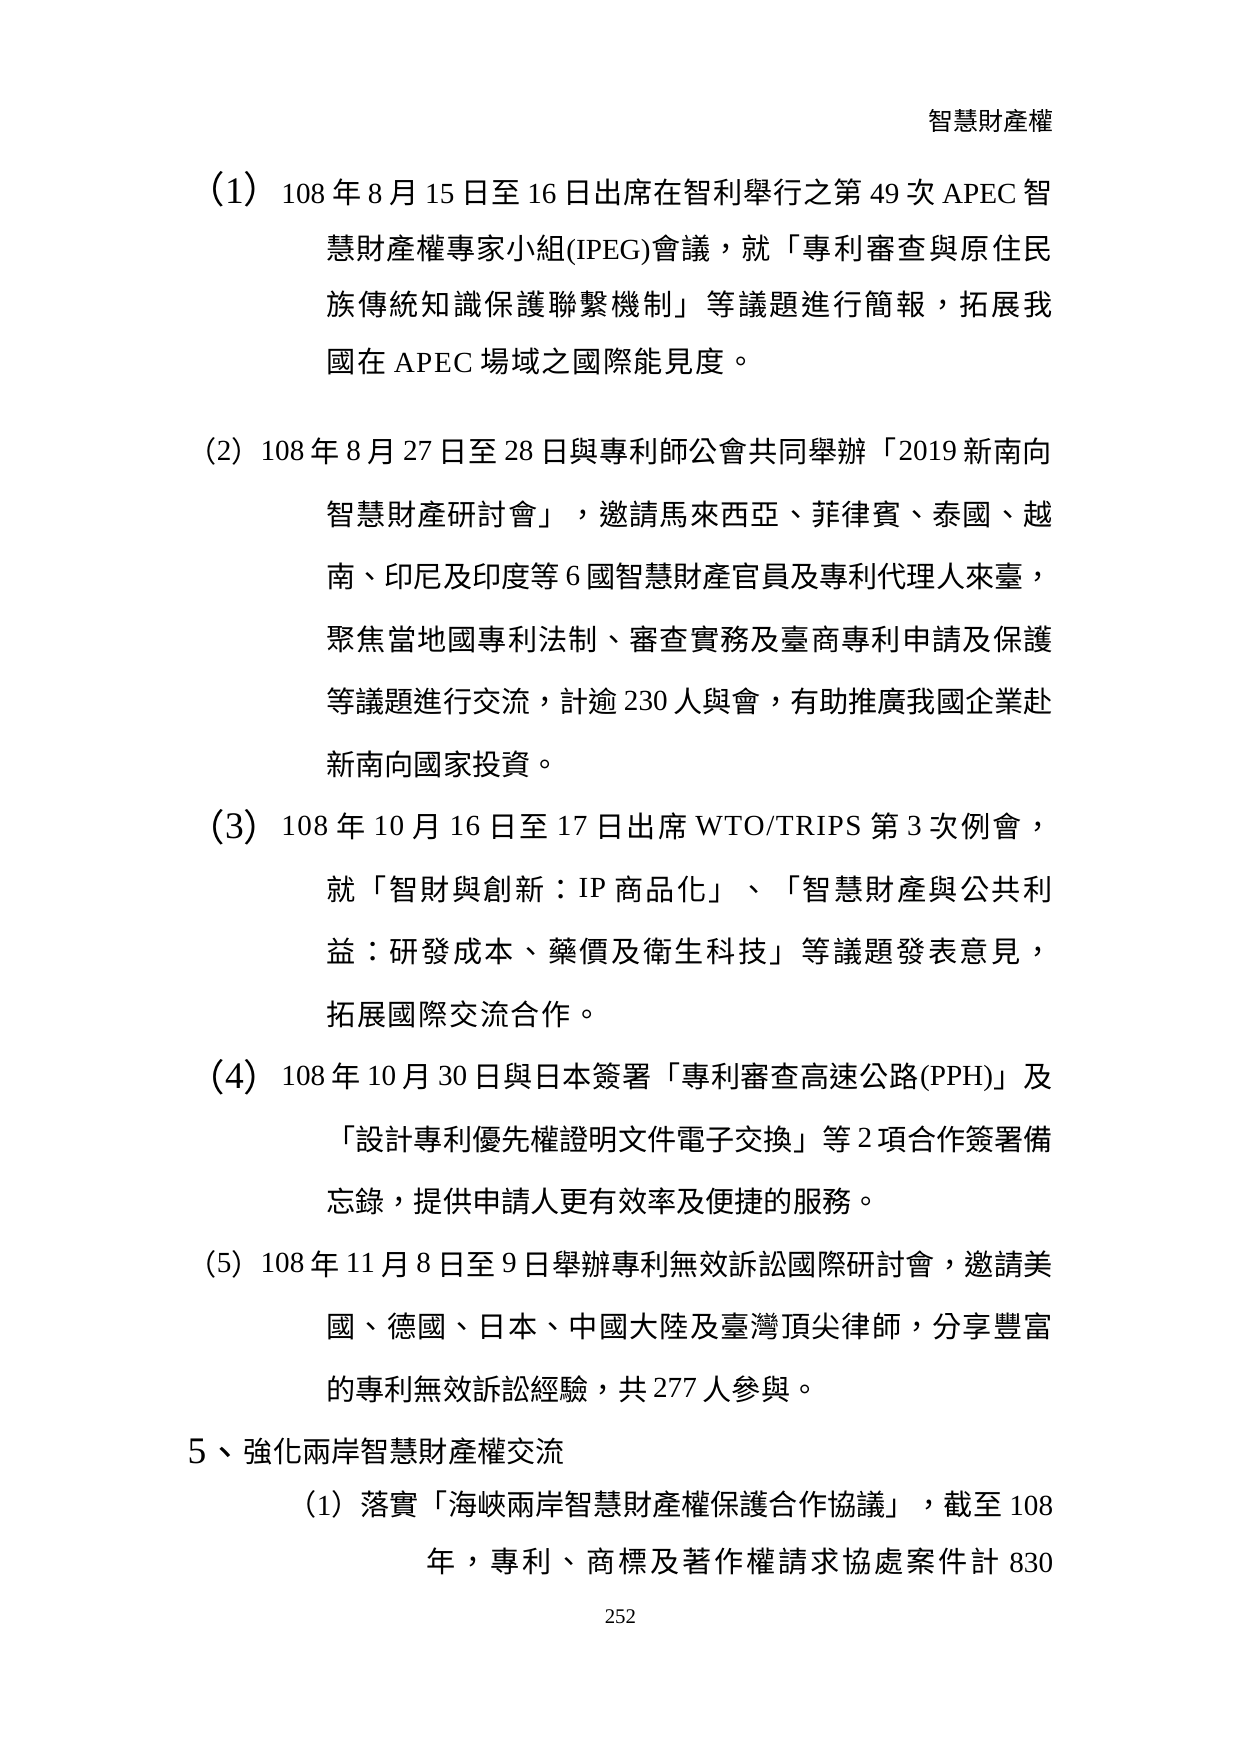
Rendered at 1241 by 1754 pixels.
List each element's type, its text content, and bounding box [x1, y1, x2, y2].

list 108年10月30日與日本簽署「專利審查高速公路(PPH)」及「設計專利優先權證明文件電子交換」等2項合作簽署備忘錄，提供申請人更有效率及便捷的服務。 [187, 1033, 1053, 1221]
list 108年8月15日至16日出席在智利舉行之第49次APEC智慧財產權專家小組(IPEG)會議，就「專利審查與原住民族傳統知識保護聯繫機制」等議題進行簡報，拓展我國在APEC場域之國際能見度。 [187, 158, 1053, 383]
list 108年10月16日至17日出席WTO/TRIPS第3次例會，就「智財與創新：IP商品化」、「智慧財產與公共利益：研發成本、藥價及衛生科技」等議題發表意見，拓展國際交流合作。 [187, 783, 1053, 1033]
list 落實「海峽兩岸智慧財產權保護合作協議」，截至108年，專利、商標及著作權請求協處案件計830 [287, 1471, 1053, 1583]
list 108年8月27日至28日與專利師公會共同舉辦「2019新南向智慧財產研討會」，邀請馬來西亞、菲律賓、泰國、越南、印尼及印度等6國智慧財產官員及專利代理人來臺，聚焦當地國專利法制、審查實務及臺商專利申請及保護等議題進行交流，計逾230人與會，有助推廣我國企業赴新南向國家投資。 [187, 408, 1053, 783]
list 強化兩岸智慧財產權交流 [187, 1408, 1053, 1471]
list 108年11月8日至9日舉辦專利無效訴訟國際研討會，邀請美國、德國、日本、中國大陸及臺灣頂尖律師，分享豐富的專利無效訴訟經驗，共277人參與。 [187, 1221, 1053, 1408]
